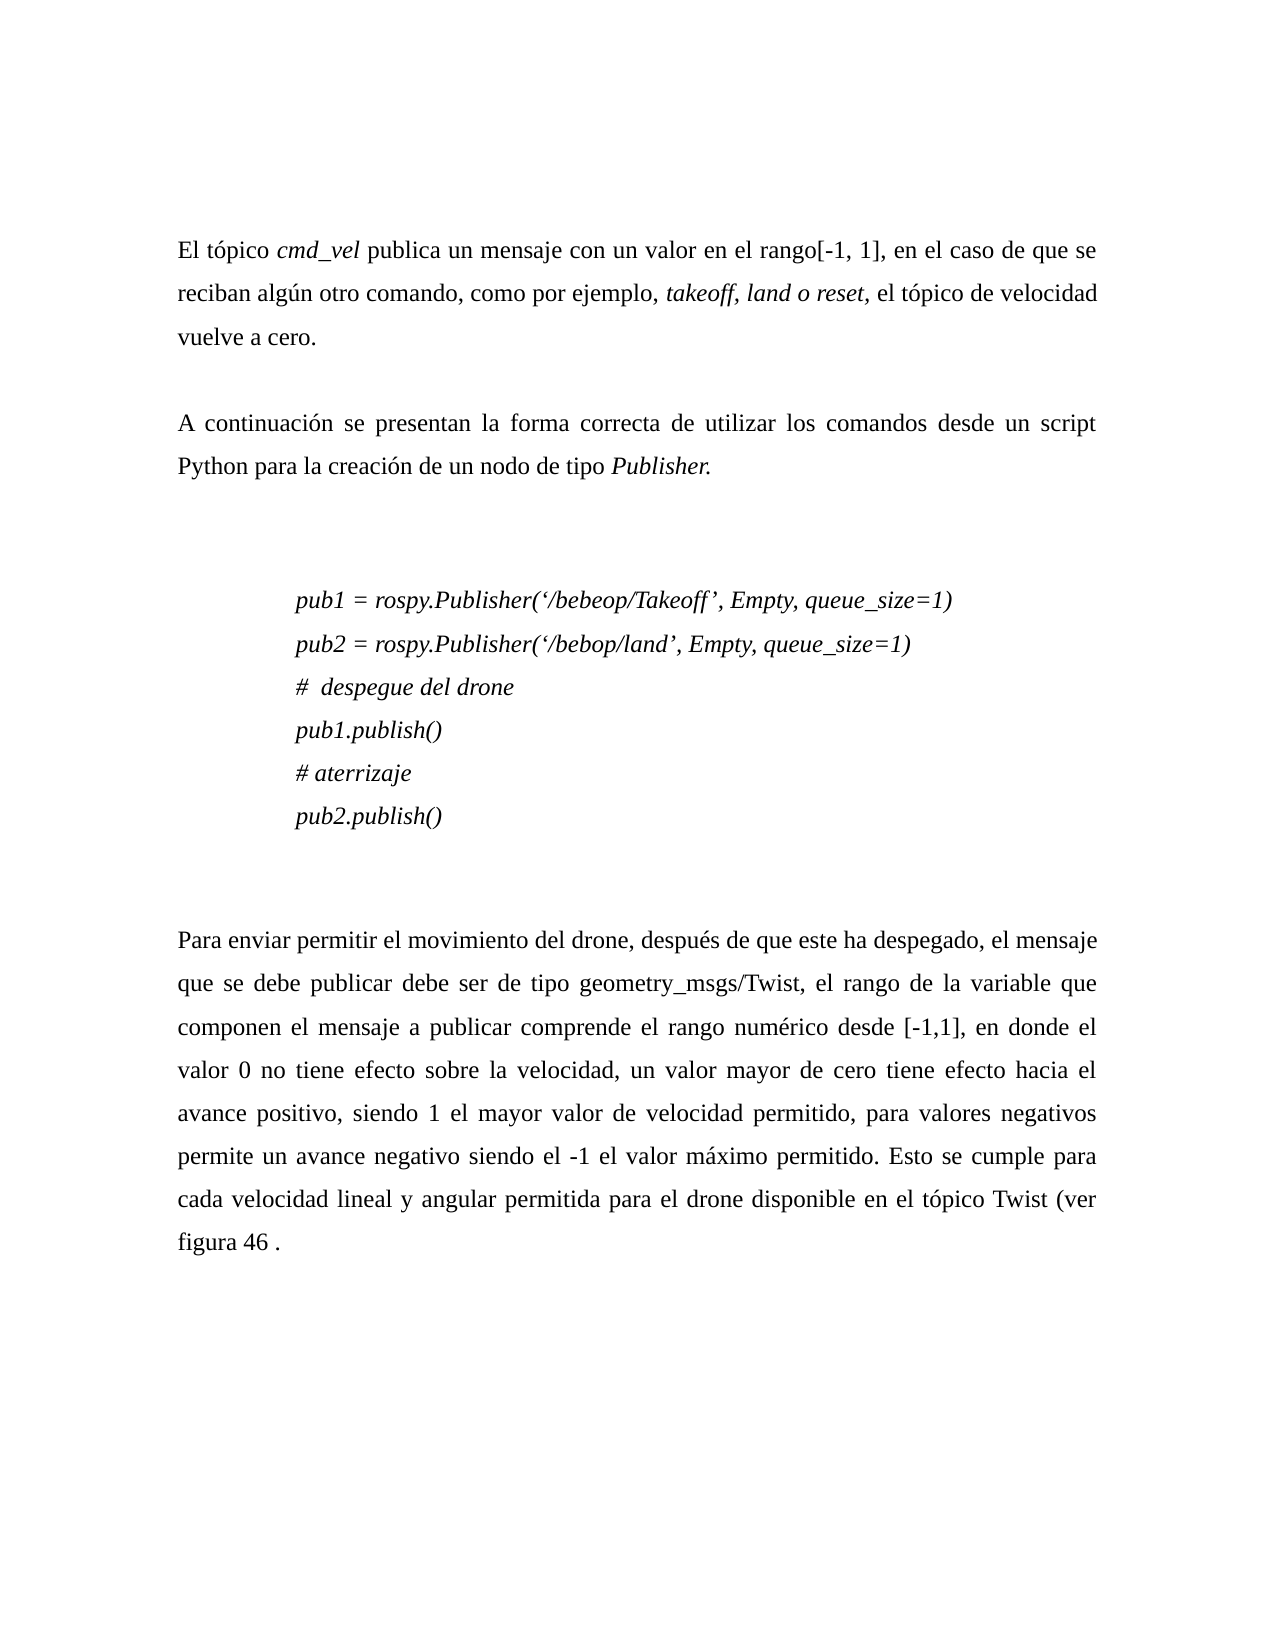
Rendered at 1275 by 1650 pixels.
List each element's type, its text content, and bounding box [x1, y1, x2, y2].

text El tópico cmd_vel publica un mensaje con un valor en el rango[-1, 1], en el caso de que se reciban algún otro comando, como por ejemplo, takeoff, land o reset, el tópico de velocidad vuelve a cero. [177, 235, 1098, 350]
text A continuación se presentan la forma correcta de utilizar los comandos desde un script Python para la creación de un nodo de tipo Publisher. [177, 408, 1098, 480]
text Para enviar permitir el movimiento del drone, después de que este ha despegado, el mensaje que se debe publicar debe ser de tipo geometry_msgs/Twist, el rango de la variable que componen el mensaje a publicar comprende el rango numérico desde [-1,1], en donde el valor 0 no tiene efecto sobre la velocidad, un valor mayor de cero tiene efecto hacia el avance positivo, siendo 1 el mayor valor de velocidad permitido, para valores negativos permite un avance negativo siendo el -1 el valor máximo permitido. Esto se cumple para cada velocidad lineal y angular permitida para el drone disponible en el tópico Twist (ver figura 46 . [177, 925, 1098, 1256]
